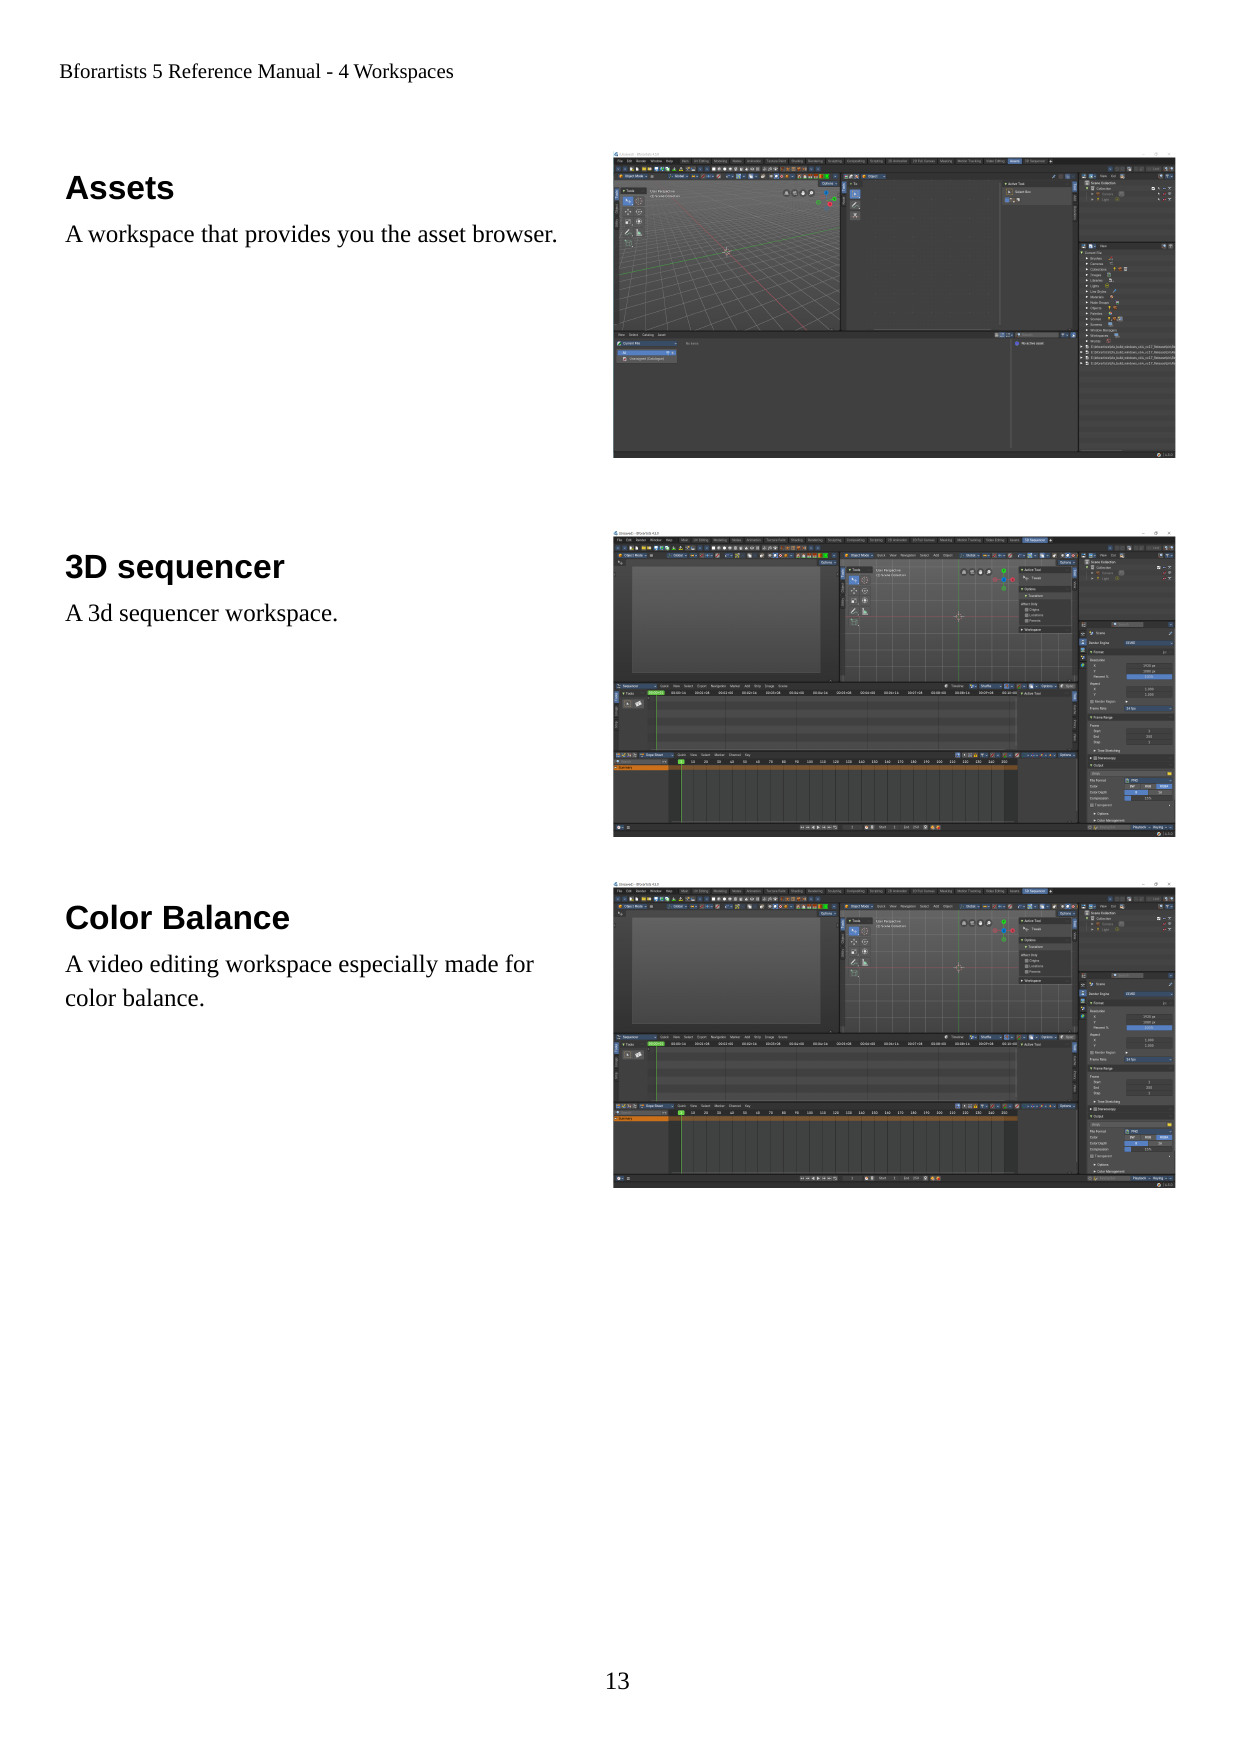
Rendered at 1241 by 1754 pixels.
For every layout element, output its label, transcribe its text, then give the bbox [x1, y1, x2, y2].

table_header Assets A workspace that provides you the asset browser. [59, 141, 596, 492]
table_cell Color Balance A video editing workspace especially made for color balance. [59, 871, 596, 1222]
picture [613, 881, 1176, 1188]
table_header [596, 141, 1181, 492]
table_header [596, 521, 1181, 871]
table_header 3D sequencer A 3d sequencer workspace. [59, 521, 596, 871]
table_cell [596, 871, 1181, 1222]
picture [613, 151, 1176, 458]
picture [613, 530, 1176, 837]
